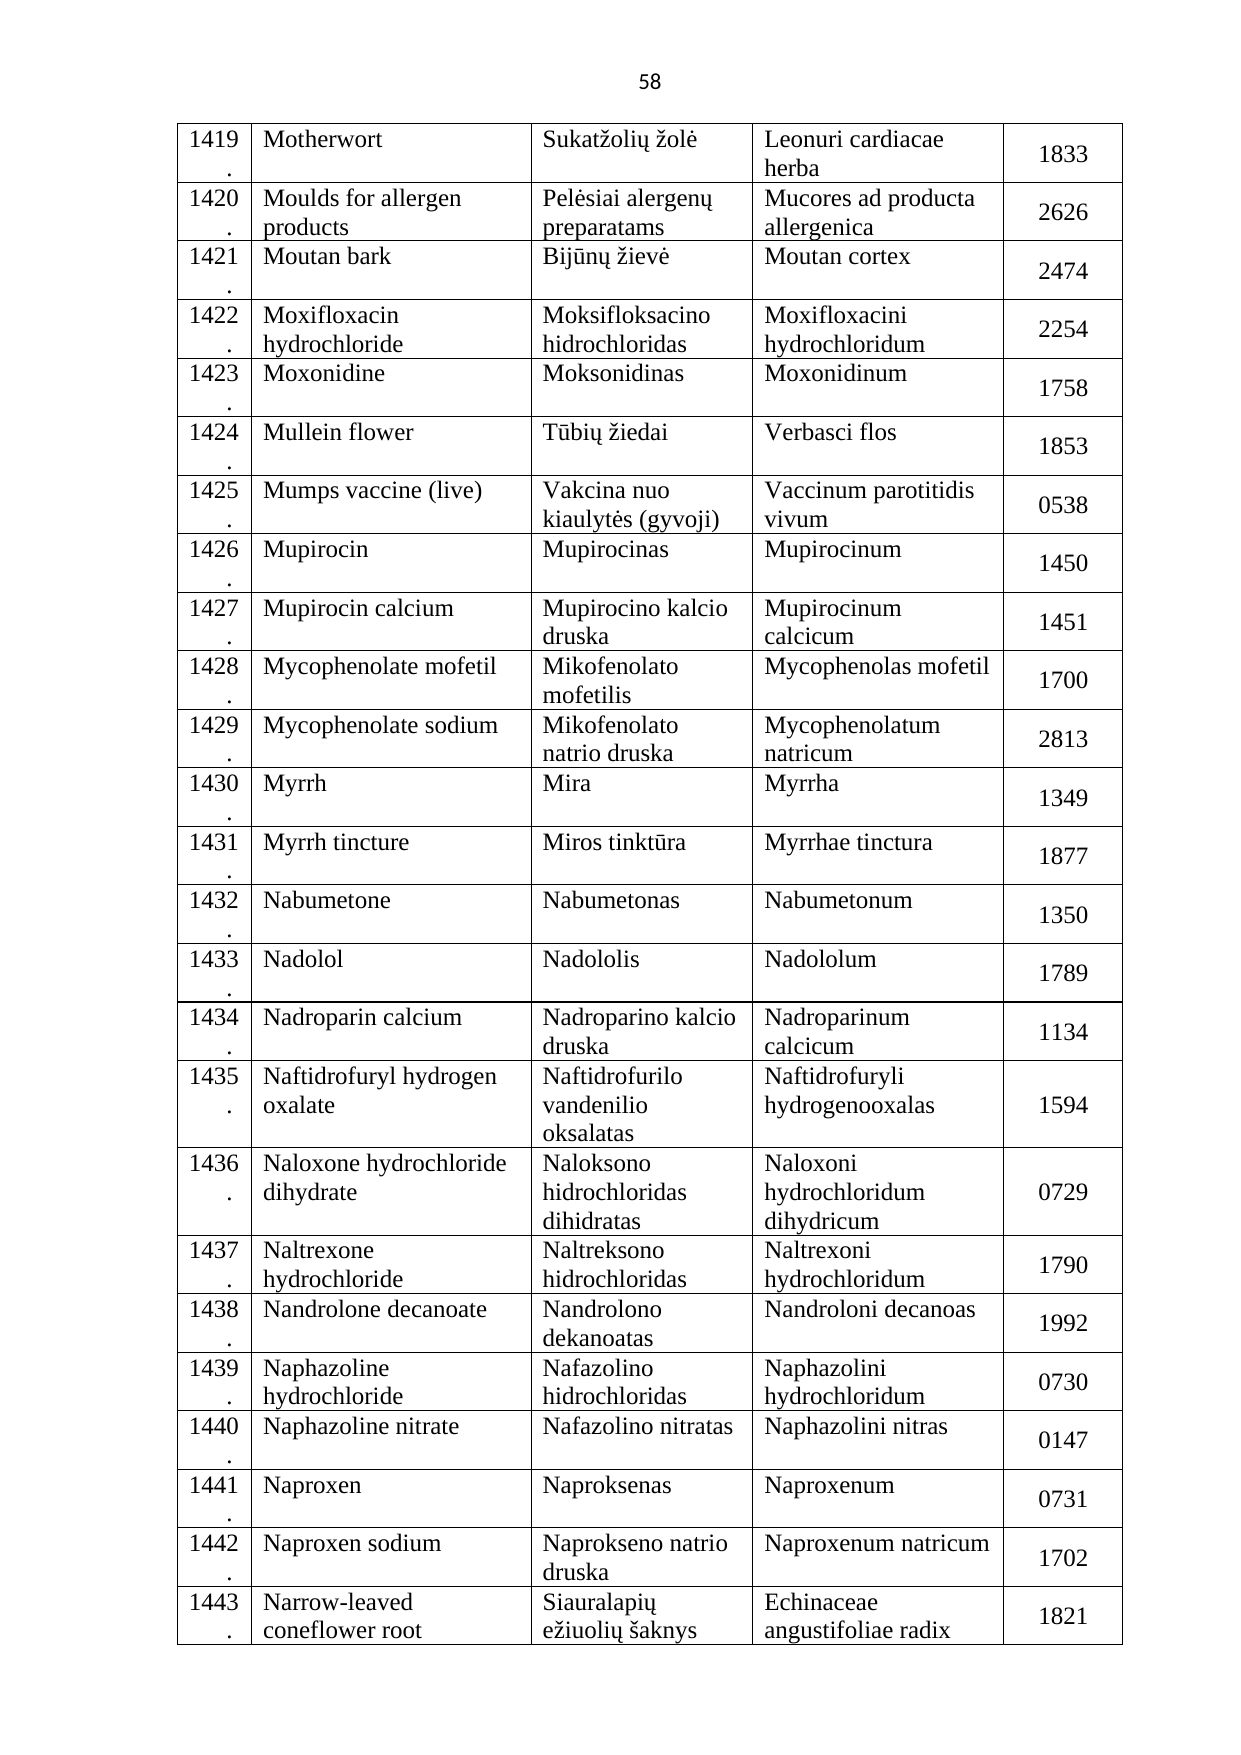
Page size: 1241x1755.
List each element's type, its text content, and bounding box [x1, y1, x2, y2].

table_cell 1430. [178, 768, 251, 826]
table_cell Nadroparinum calcicum [753, 1003, 1003, 1060]
table_cell Mira [532, 768, 752, 826]
table_cell Moutan cortex [753, 241, 1003, 299]
table_cell 1853 [1004, 417, 1122, 474]
table_cell 1425. [178, 476, 251, 533]
table_cell Tūbių žiedai [532, 417, 752, 474]
table_cell Nandroloni decanoas [753, 1294, 1003, 1352]
table_cell 1438. [178, 1294, 251, 1352]
table_cell Moksifloksacino hidrochloridas [532, 300, 752, 357]
table_cell 1436. [178, 1148, 251, 1234]
table_cell 1423. [178, 359, 251, 416]
table_cell Moulds for allergen products [252, 183, 531, 240]
table_cell 2474 [1004, 241, 1122, 299]
table_cell Mucores ad producta allergenica [753, 183, 1003, 240]
table_cell 1594 [1004, 1061, 1122, 1147]
table_cell Moxonidinum [753, 359, 1003, 416]
table_cell Moksonidinas [532, 359, 752, 416]
table_cell Nadololis [532, 944, 752, 1001]
table_cell 1442. [178, 1528, 251, 1586]
table_cell Mikofenolato natrio druska [532, 710, 752, 767]
table_cell 1431. [178, 827, 251, 884]
table_cell 1789 [1004, 944, 1122, 1001]
table_cell Nafazolino nitratas [532, 1411, 752, 1469]
table_cell Mumps vaccine (live) [252, 476, 531, 533]
table_cell Mupirocin calcium [252, 593, 531, 650]
table_cell Naftidrofuryli hydrogenooxalas [753, 1061, 1003, 1147]
table_cell 1702 [1004, 1528, 1122, 1586]
table_cell Mycophenolas mofetil [753, 651, 1003, 709]
table_cell 1134 [1004, 1003, 1122, 1060]
table_cell Moxifloxacin hydrochloride [252, 300, 531, 357]
table_cell Miros tinktūra [532, 827, 752, 884]
table_cell Mullein flower [252, 417, 531, 474]
table_cell 1440. [178, 1411, 251, 1469]
table_cell Nabumetonas [532, 885, 752, 943]
table_cell 2254 [1004, 300, 1122, 357]
table_cell Naloxoni hydrochloridum dihydricum [753, 1148, 1003, 1234]
table_cell Moxifloxacini hydrochloridum [753, 300, 1003, 357]
table_cell Mikofenolato mofetilis [532, 651, 752, 709]
table_cell Sukatžolių žolė [532, 124, 752, 182]
table_cell 0147 [1004, 1411, 1122, 1469]
table_cell 1419. [178, 124, 251, 182]
table_cell 1427. [178, 593, 251, 650]
table_cell Naproxen [252, 1470, 531, 1527]
table_cell Verbasci flos [753, 417, 1003, 474]
table_cell 2626 [1004, 183, 1122, 240]
table_cell Bijūnų žievė [532, 241, 752, 299]
table_cell 2813 [1004, 710, 1122, 767]
table_cell 1758 [1004, 359, 1122, 416]
table_cell Naphazoline nitrate [252, 1411, 531, 1469]
table_cell 1434. [178, 1003, 251, 1060]
table_cell 0731 [1004, 1470, 1122, 1527]
table_cell Moutan bark [252, 241, 531, 299]
table_cell 1435. [178, 1061, 251, 1147]
table_cell 1700 [1004, 651, 1122, 709]
table_cell Myrrh [252, 768, 531, 826]
table_cell Naftidrofuryl hydrogen oxalate [252, 1061, 531, 1147]
table_cell Nafazolino hidrochloridas [532, 1353, 752, 1410]
table_cell Siauralapių ežiuolių šaknys [532, 1587, 752, 1644]
table_cell 1426. [178, 534, 251, 592]
table_cell Naftidrofurilo vandenilio oksalatas [532, 1061, 752, 1147]
table_cell 1443. [178, 1587, 251, 1644]
table_cell Mupirocinas [532, 534, 752, 592]
table_cell Motherwort [252, 124, 531, 182]
table_cell Nadroparino kalcio druska [532, 1003, 752, 1060]
table_cell 1450 [1004, 534, 1122, 592]
table_cell Mycophenolatum natricum [753, 710, 1003, 767]
table_cell 0538 [1004, 476, 1122, 533]
table_cell Naphazoline hydrochloride [252, 1353, 531, 1410]
table_cell 1350 [1004, 885, 1122, 943]
table_cell Naproxenum [753, 1470, 1003, 1527]
table_cell Nadolol [252, 944, 531, 1001]
table_cell Naprokseno natrio druska [532, 1528, 752, 1586]
table_cell 1432. [178, 885, 251, 943]
table_cell Echinaceae angustifoliae radix [753, 1587, 1003, 1644]
table_cell Naloxone hydrochloride dihydrate [252, 1148, 531, 1234]
table_cell 1421. [178, 241, 251, 299]
table_cell Naproksenas [532, 1470, 752, 1527]
table_cell 1420. [178, 183, 251, 240]
table_cell Nabumetonum [753, 885, 1003, 943]
table_cell Mycophenolate sodium [252, 710, 531, 767]
table_cell Mupirocin [252, 534, 531, 592]
table_cell Naltreksono hidrochloridas [532, 1236, 752, 1293]
table_cell Mupirocinum [753, 534, 1003, 592]
table_cell Nadroparin calcium [252, 1003, 531, 1060]
table_cell Pelėsiai alergenų preparatams [532, 183, 752, 240]
table_cell Naltrexone hydrochloride [252, 1236, 531, 1293]
table_cell Naproxen sodium [252, 1528, 531, 1586]
table_cell 1437. [178, 1236, 251, 1293]
table_cell Mupirocino kalcio druska [532, 593, 752, 650]
table_cell 1349 [1004, 768, 1122, 826]
table_cell 1790 [1004, 1236, 1122, 1293]
table_cell Naltrexoni hydrochloridum [753, 1236, 1003, 1293]
table_cell 1424. [178, 417, 251, 474]
table_cell 1833 [1004, 124, 1122, 182]
table_cell Mupirocinum calcicum [753, 593, 1003, 650]
table_cell 1877 [1004, 827, 1122, 884]
table_cell 1821 [1004, 1587, 1122, 1644]
table_cell Nandrolone decanoate [252, 1294, 531, 1352]
table_cell 1429. [178, 710, 251, 767]
table_cell 1992 [1004, 1294, 1122, 1352]
table_cell 1439. [178, 1353, 251, 1410]
table_cell Naproxenum natricum [753, 1528, 1003, 1586]
table_cell Naphazolini hydrochloridum [753, 1353, 1003, 1410]
table_cell 1422. [178, 300, 251, 357]
table_cell Nadololum [753, 944, 1003, 1001]
table_cell 1428. [178, 651, 251, 709]
table_cell Myrrha [753, 768, 1003, 826]
table_cell 0730 [1004, 1353, 1122, 1410]
table_cell Mycophenolate mofetil [252, 651, 531, 709]
table_cell Myrrh tincture [252, 827, 531, 884]
table_cell 1441. [178, 1470, 251, 1527]
table_cell Naphazolini nitras [753, 1411, 1003, 1469]
table_cell Vaccinum parotitidis vivum [753, 476, 1003, 533]
table_cell Myrrhae tinctura [753, 827, 1003, 884]
table_cell Leonuri cardiacae herba [753, 124, 1003, 182]
table_cell Nandrolono dekanoatas [532, 1294, 752, 1352]
table_cell 0729 [1004, 1148, 1122, 1234]
table_cell Nabumetone [252, 885, 531, 943]
table_cell Moxonidine [252, 359, 531, 416]
table_cell Naloksono hidrochloridas dihidratas [532, 1148, 752, 1234]
table_cell Narrow‑leaved coneflower root [252, 1587, 531, 1644]
table_cell 1433. [178, 944, 251, 1001]
table_cell 1451 [1004, 593, 1122, 650]
table_cell Vakcina nuo kiaulytės (gyvoji) [532, 476, 752, 533]
